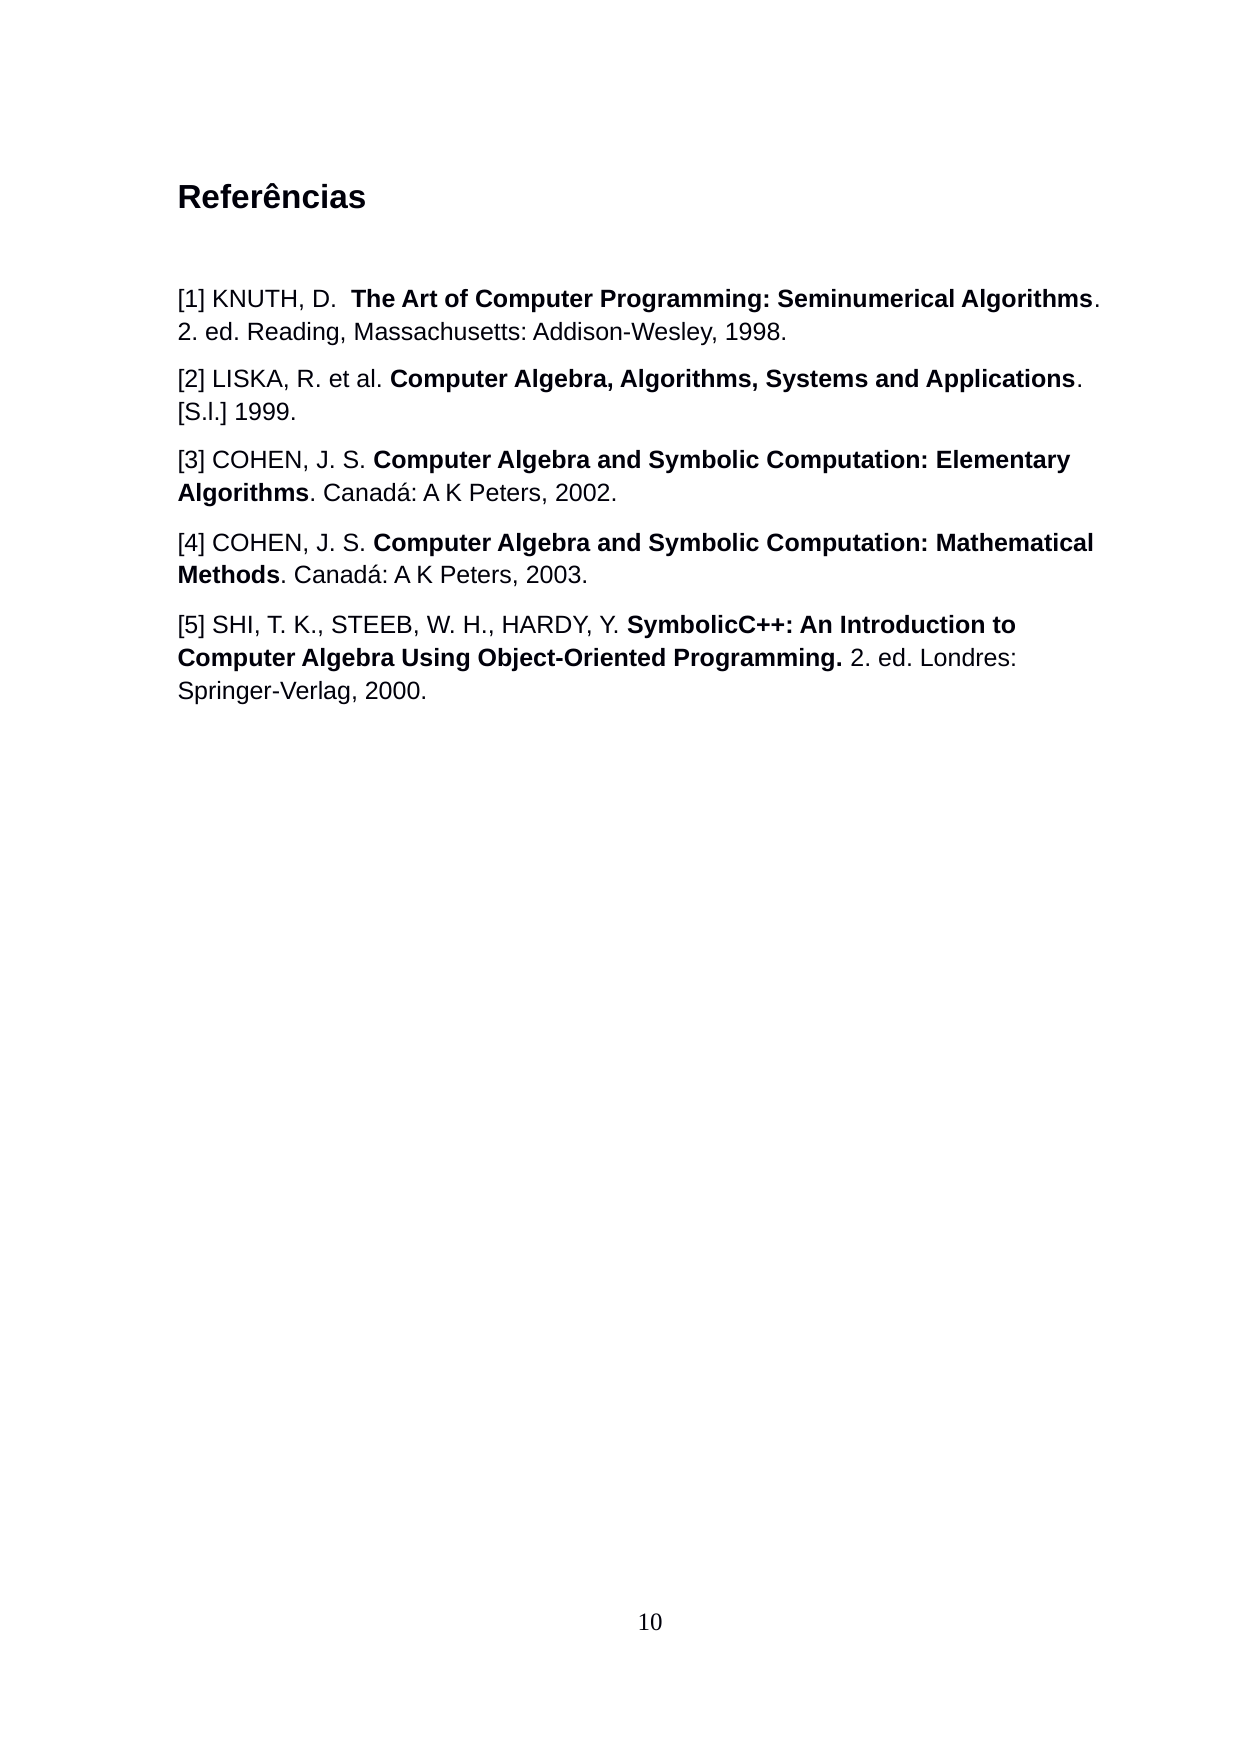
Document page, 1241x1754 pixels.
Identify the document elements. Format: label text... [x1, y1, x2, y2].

text [5] SHI, T. K., STEEB, W. H., HARDY, Y. SymbolicC++: An Introduction to Computer Algebra Using Object-Oriented Programming. 2. ed. Londres: Springer-Verlag, 2000. [177, 610, 1122, 705]
text [3] COHEN, J. S. Computer Algebra and Symbolic Computation: Elementary Algorithms. Canadá: A K Peters, 2002. [177, 445, 1122, 507]
text [4] COHEN, J. S. Computer Algebra and Symbolic Computation: Mathematical Methods. Canadá: A K Peters, 2003. [177, 527, 1122, 589]
text [2] LISKA, R. et al. Computer Algebra, Algorithms, Systems and Applications. [S.l.] 1999. [177, 364, 1122, 426]
text Referências [177, 177, 1122, 216]
text [1] KNUTH, D. The Art of Computer Programming: Seminumerical Algorithms. 2. ed. Reading, Massachusetts: Addison-Wesley, 1998. [177, 283, 1122, 345]
